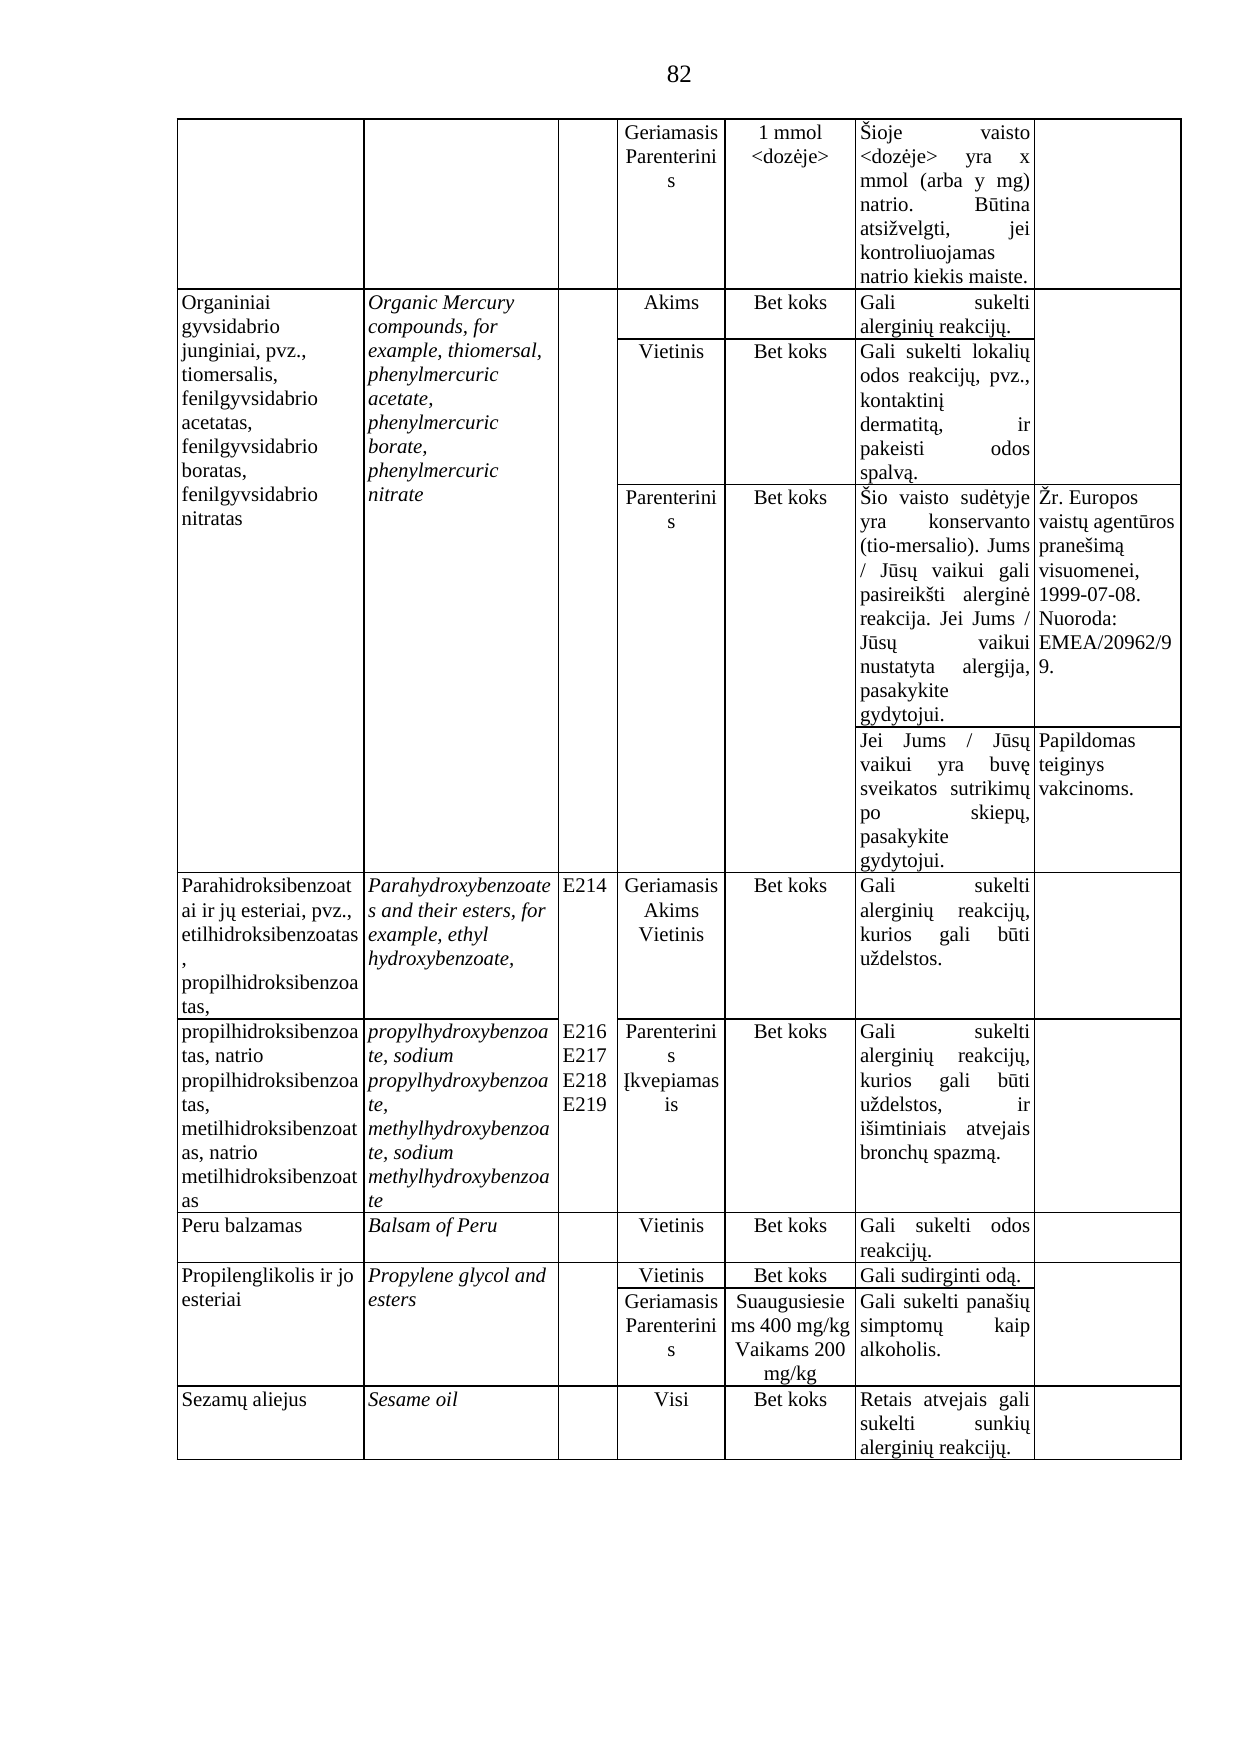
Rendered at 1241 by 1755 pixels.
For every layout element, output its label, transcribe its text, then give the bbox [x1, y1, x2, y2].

table_cell Bet koks [726, 873, 855, 1018]
table_cell [559, 1263, 617, 1385]
table_cell [1035, 873, 1180, 1018]
table_cell Gali sukelti alerginių reakcijų, kurios gali būti uždelstos. [856, 873, 1034, 1018]
table_cell Geriamasis Parenterinis [618, 120, 724, 288]
table_cell Papildomas teiginys vakcinoms. [1035, 728, 1180, 872]
table_cell Akims [618, 290, 724, 338]
table_cell [1035, 1213, 1180, 1262]
table_cell Parenterinis [618, 485, 724, 872]
table_cell [1035, 1020, 1180, 1212]
table_cell Organic Mercury compounds, for example, thiomersal, phenylmercuric acetate, phenylmercuric borate, phenylmercuric nitrate [365, 290, 558, 872]
table_cell Žr. Europos vaistų agentūros pranešimą visuomenei, 1999-07-08. Nuoroda: EMEA/20962/99. [1035, 485, 1180, 726]
table_cell [1035, 120, 1180, 288]
table_cell 1 mmol <dozėje> [726, 120, 855, 288]
table_cell [1035, 290, 1180, 484]
table_cell Vietinis [618, 1213, 724, 1262]
table_cell Bet koks [726, 485, 855, 872]
table_cell Visi [618, 1387, 724, 1459]
table_cell Balsam of Peru [365, 1213, 558, 1262]
table_cell Bet koks [726, 1020, 855, 1212]
table_cell [1035, 1387, 1180, 1459]
table_cell Bet koks [726, 340, 855, 484]
table_cell Sezamų aliejus [178, 1387, 363, 1459]
table_cell Organiniai gyvsidabrio junginiai, pvz., tiomersalis, fenilgyvsidabrio acetatas, fenilgyvsidabrio boratas, fenilgyvsidabrio nitratas [178, 290, 363, 872]
table_cell Sesame oil [365, 1387, 558, 1459]
table_cell Parenterinis Įkvepiamasis [618, 1020, 724, 1212]
table_cell [559, 1387, 617, 1459]
table_cell [178, 120, 363, 288]
table_cell [559, 120, 617, 288]
table_cell Bet koks [726, 290, 855, 338]
table_cell Parahydroxybenzoates and their esters, for example, ethyl hydroxybenzoate, [365, 873, 558, 1018]
table_cell [365, 120, 558, 288]
table_cell Propilenglikolis ir jo esteriai [178, 1263, 363, 1385]
table_cell [559, 290, 617, 872]
table_cell Bet koks [726, 1387, 855, 1459]
table_cell Bet koks [726, 1213, 855, 1262]
table_cell [1035, 1263, 1180, 1385]
table_cell Gali sukelti alerginių reakcijų, kurios gali būti uždelstos, ir išimtiniais atvejais bronchų spazmą. [856, 1020, 1034, 1212]
table_cell Propylene glycol and esters [365, 1263, 558, 1385]
table_cell E214 [559, 873, 617, 1018]
table_cell Gali sukelti panašių simptomų kaip alkoholis. [856, 1289, 1034, 1385]
table_cell Geriamasis Parenterinis [618, 1289, 724, 1385]
table_cell Vietinis [618, 340, 724, 484]
table_cell Peru balzamas [178, 1213, 363, 1262]
table_cell [559, 1213, 617, 1262]
table_cell Geriamasis Akims Vietinis [618, 873, 724, 1018]
table_cell E216 E217 E218 E219 [559, 1018, 617, 1212]
